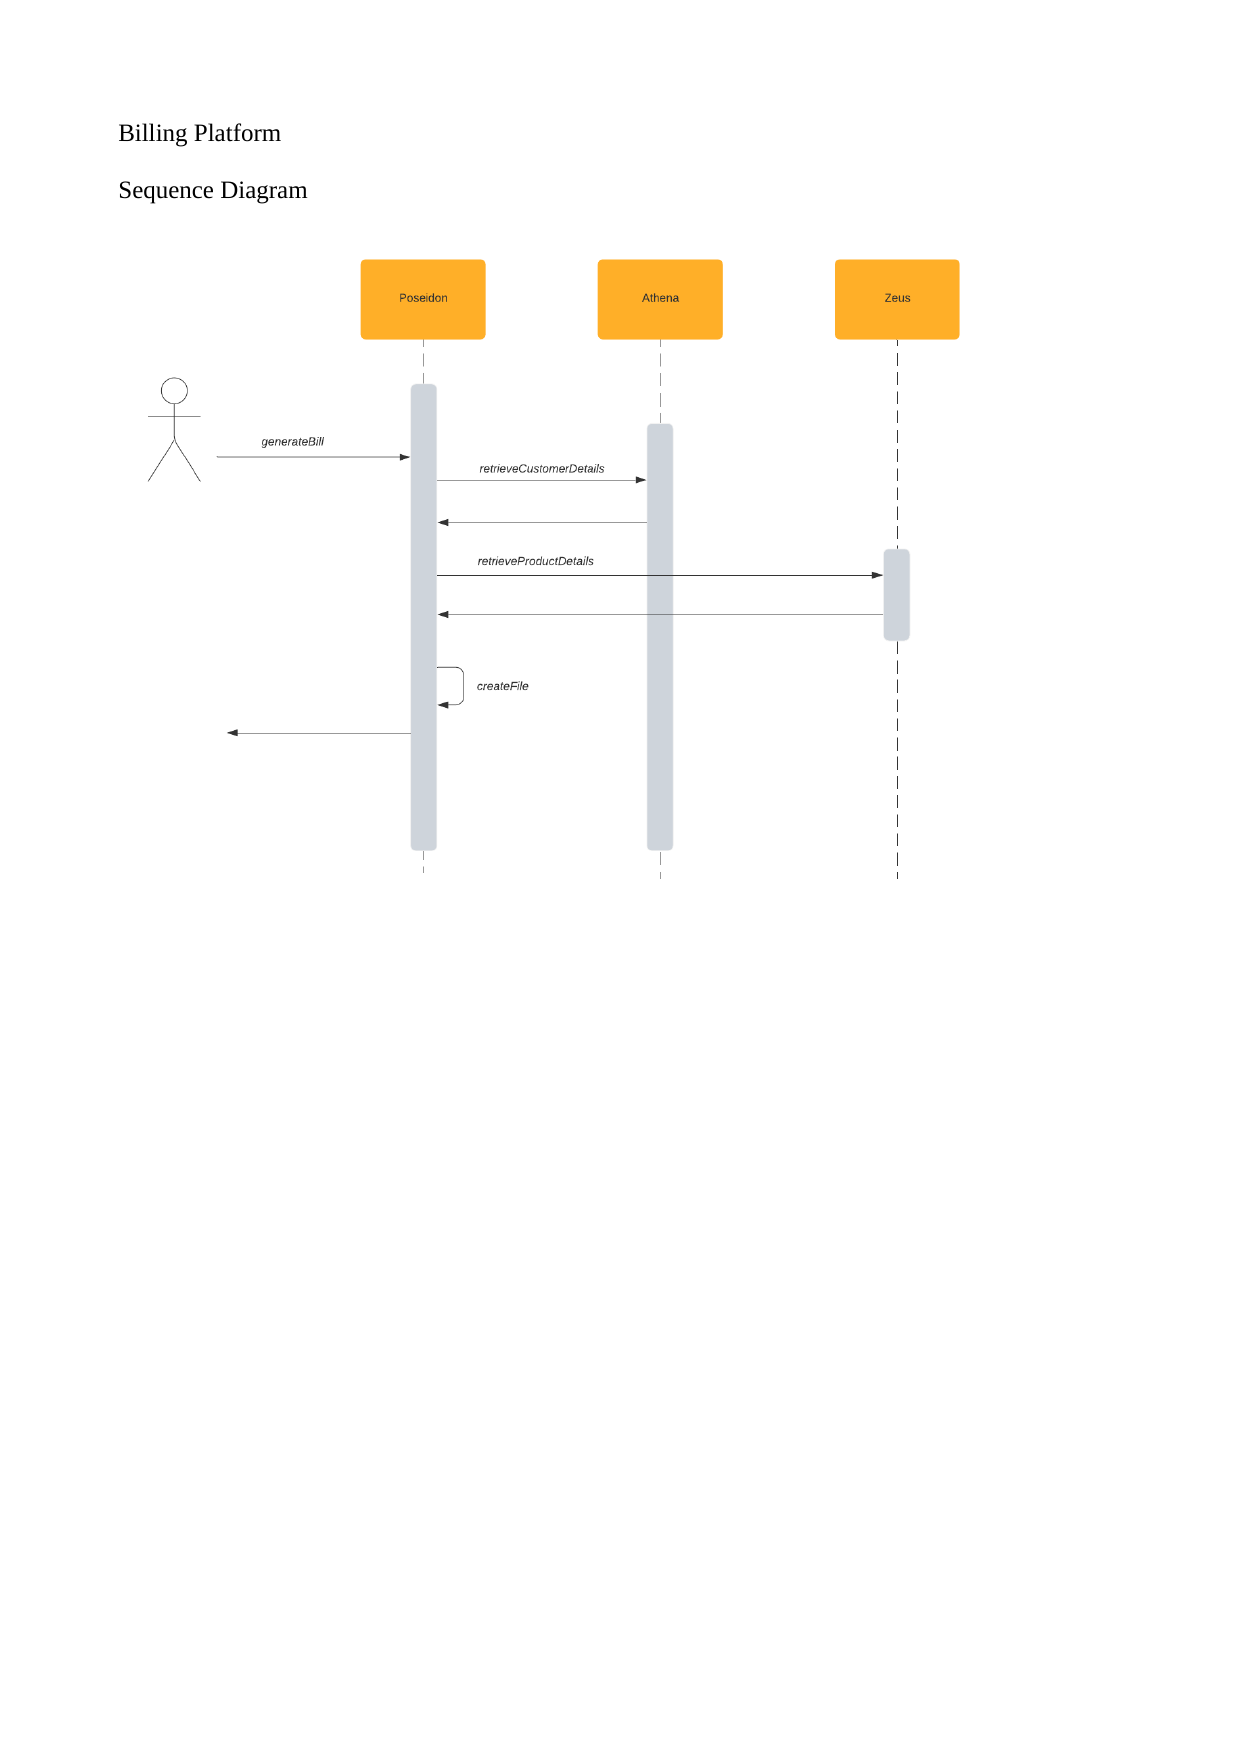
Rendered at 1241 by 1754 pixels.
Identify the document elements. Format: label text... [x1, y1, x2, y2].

text Billing Platform [118, 118, 1122, 147]
picture [124, 236, 983, 899]
text Sequence Diagram [118, 176, 1122, 204]
